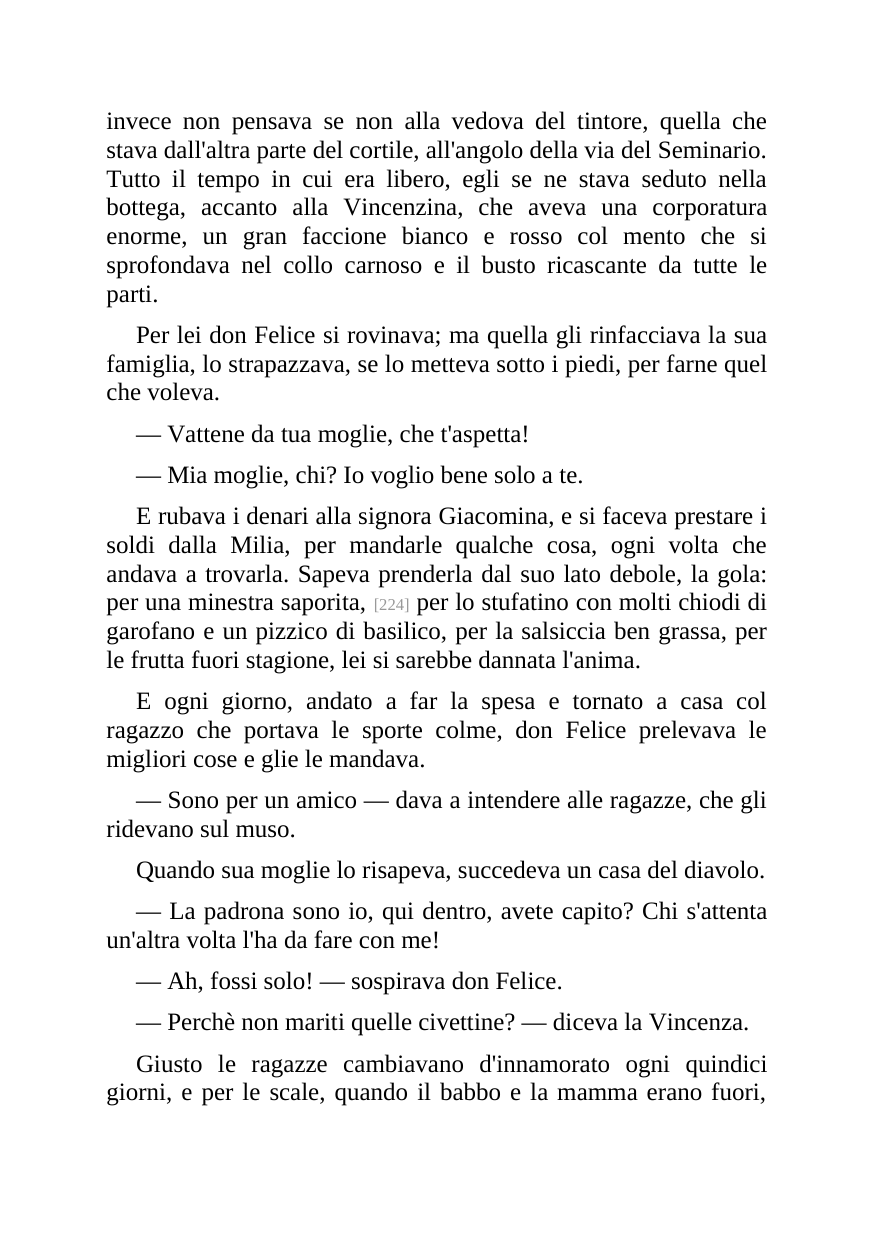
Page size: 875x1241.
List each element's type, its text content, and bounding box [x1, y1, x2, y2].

text invece non pensava se non alla vedova del tintore, quella che stava dall'altra parte del cortile, all'angolo della via del Seminario. Tutto il tempo in cui era libero, egli se ne stava seduto nella bottega, accanto alla Vincenzina, che aveva una corporatura enorme, un gran faccione bianco e rosso col mento che si sprofondava nel collo carnoso e il busto ricascante da tutte le parti. [106, 106, 768, 307]
text Quando sua moglie lo risapeva, succedeva un casa del diavolo. [106, 855, 768, 884]
text — Sono per un amico — dava a intendere alle ragazze, che gli ridevano sul muso. [106, 785, 768, 842]
text — Mia moglie, chi? Io voglio bene solo a te. [106, 460, 768, 489]
text — Perchè non mariti quelle civettine? — diceva la Vincenza. [106, 1007, 768, 1036]
text E ogni giorno, andato a far la spesa e tornato a casa col ragazzo che portava le sporte colme, don Felice prelevava le migliori cose e glie le mandava. [106, 686, 768, 772]
text Per lei don Felice si rovinava; ma quella gli rinfacciava la sua famiglia, lo strapazzava, se lo metteva sotto i piedi, per farne quel che voleva. [106, 320, 768, 406]
text — Ah, fossi solo! — sospirava don Felice. [106, 966, 768, 995]
text E rubava i denari alla signora Giacomina, e si faceva prestare i soldi dalla Milia, per mandarle qualche cosa, ogni volta che andava a trovarla. Sapeva prenderla dal suo lato debole, la gola: per una minestra saporita, [224] per lo stufatino con molti chiodi di garofano e un pizzico di basilico, per la salsiccia ben grassa, per le frutta fuori stagione, lei si sarebbe dannata l'anima. [106, 501, 768, 674]
text — Vattene da tua moglie, che t'aspetta! [106, 419, 768, 447]
text Giusto le ragazze cambiavano d'innamorato ogni quindici giorni, e per le scale, quando il babbo e la mamma erano fuori, [106, 1049, 768, 1106]
text — La padrona sono io, qui dentro, avete capito? Chi s'attenta un'altra volta l'ha da fare con me! [106, 896, 768, 954]
